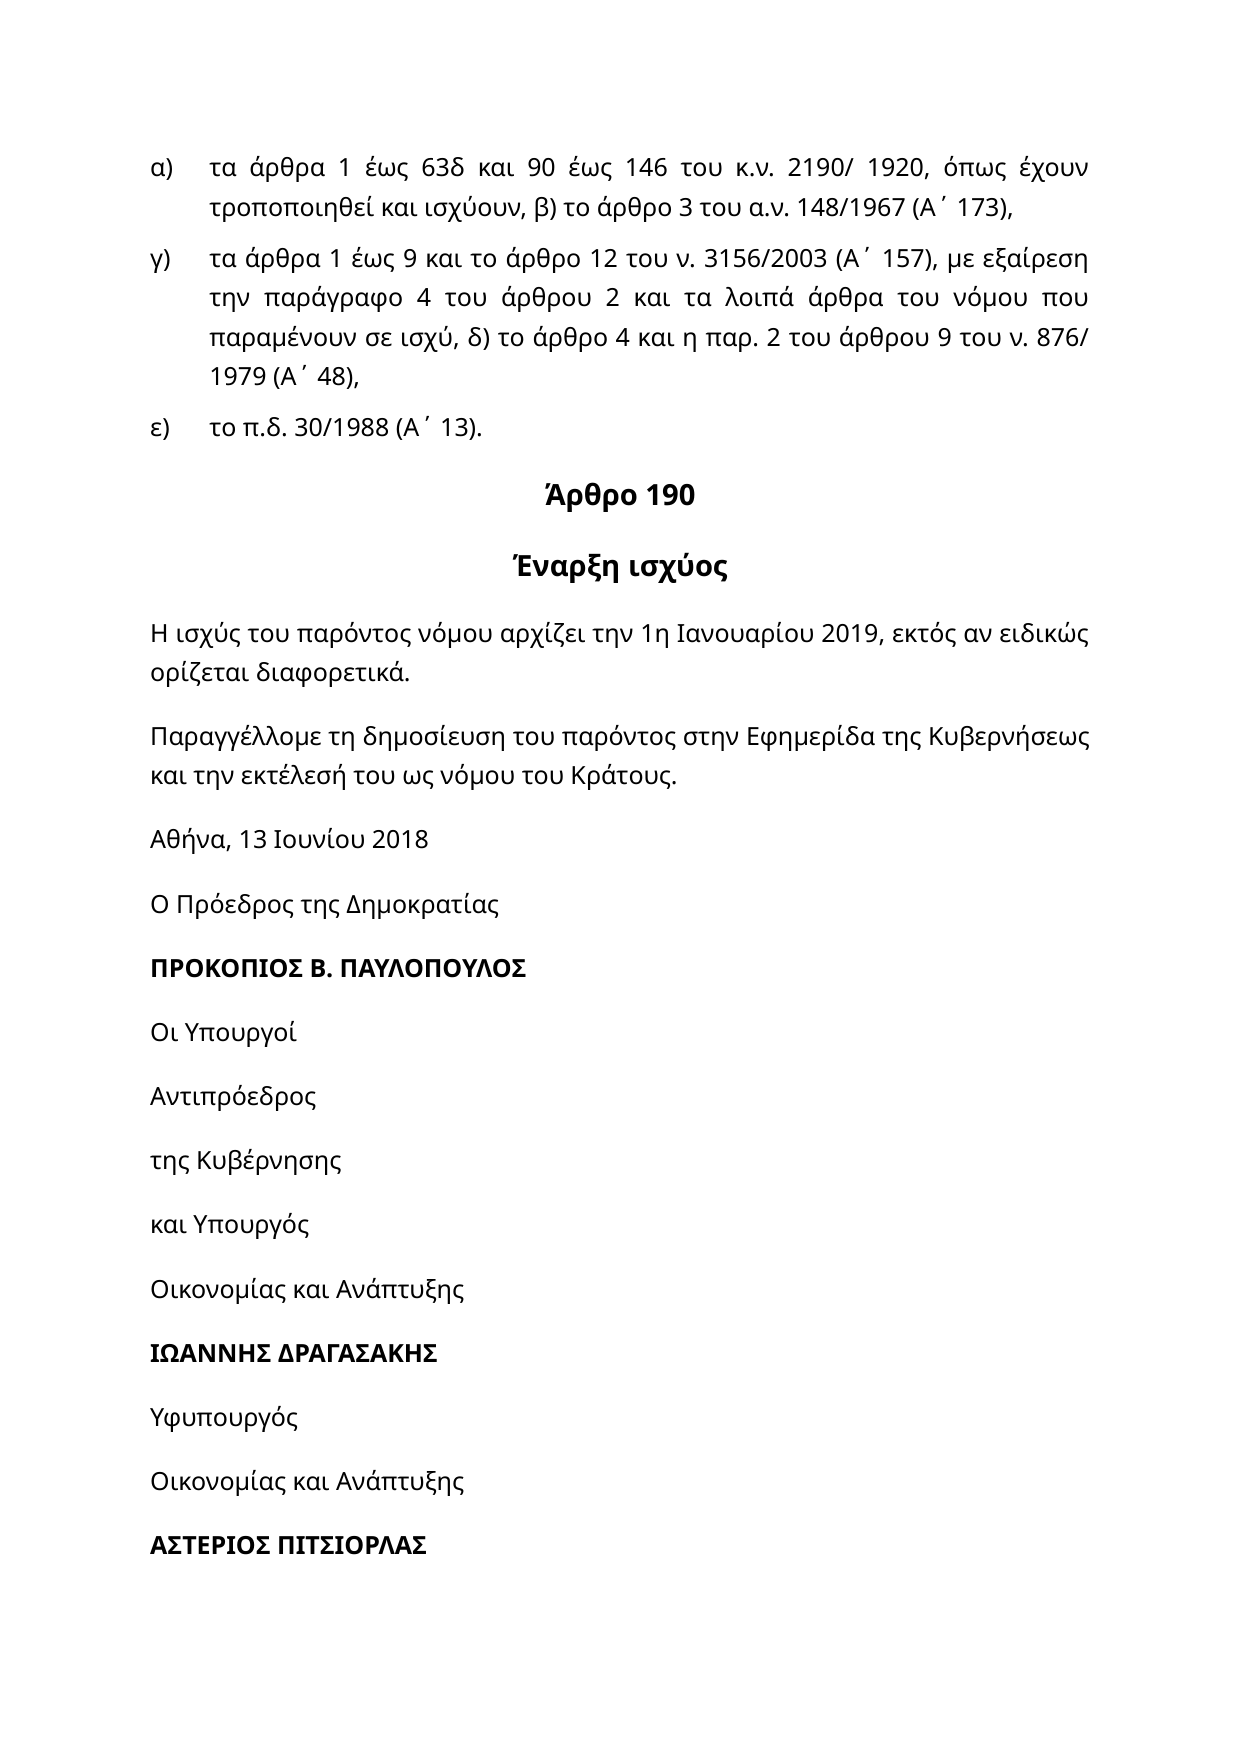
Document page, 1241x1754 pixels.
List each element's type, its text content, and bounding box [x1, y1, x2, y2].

text Ο Πρόεδρος της Δημοκρατίας [150, 886, 1090, 920]
subtitle Άρθρο 190 [150, 474, 1090, 514]
text Αθήνα, 13 Ιουνίου 2018 [150, 822, 1090, 856]
text και Υπουργός [150, 1207, 1090, 1241]
text Υφυπουργός [150, 1399, 1090, 1434]
text Παραγγέλλομε τη δημοσίευση του παρόντος στην Εφημερίδα της Κυβερνήσεως και την εκτέλεσή του ως νόμου του Κράτους. [150, 719, 1090, 792]
text ΙΩΑΝΝΗΣ ΔΡΑΓΑΣΑΚΗΣ [150, 1335, 1090, 1369]
text ΑΣΤΕΡΙΟΣ ΠΙΤΣΙΟΡΛΑΣ [150, 1528, 1090, 1562]
text Η ισχύς του παρόντος νόμου αρχίζει την 1η Ιανουαρίου 2019, εκτός αν ειδικώς ορίζεται διαφορετικά. [150, 615, 1090, 689]
list ε) το π.δ. 30/1988 (Α΄ 13). [150, 410, 1090, 444]
text της Κυβέρνησης [150, 1143, 1090, 1177]
text Αντιπρόεδρος [150, 1079, 1090, 1113]
text ΠΡΟΚΟΠΙΟΣ Β. ΠΑΥΛΟΠΟΥΛΟΣ [150, 950, 1090, 984]
text Οικονομίας και Ανάπτυξης [150, 1464, 1090, 1498]
text Οι Υπουργοί [150, 1014, 1090, 1049]
list α) τα άρθρα 1 έως 63δ και 90 έως 146 του κ.ν. 2190/ 1920, όπως έχουν τροποποιηθεί και ισχύουν, β) το άρθρο 3 του α.ν. 148/1967 (Α΄ 173), [150, 150, 1090, 223]
list γ) τα άρθρα 1 έως 9 και το άρθρο 12 του ν. 3156/2003 (Α΄ 157), με εξαίρεση την παράγραφο 4 του άρθρου 2 και τα λοιπά άρθρα του νόμου που παραμένουν σε ισχύ, δ) το άρθρο 4 και η παρ. 2 του άρθρου 9 του ν. 876/ 1979 (Α΄ 48), [150, 241, 1090, 392]
subtitle Έναρξη ισχύος [150, 545, 1090, 584]
text Οικονομίας και Ανάπτυξης [150, 1271, 1090, 1305]
